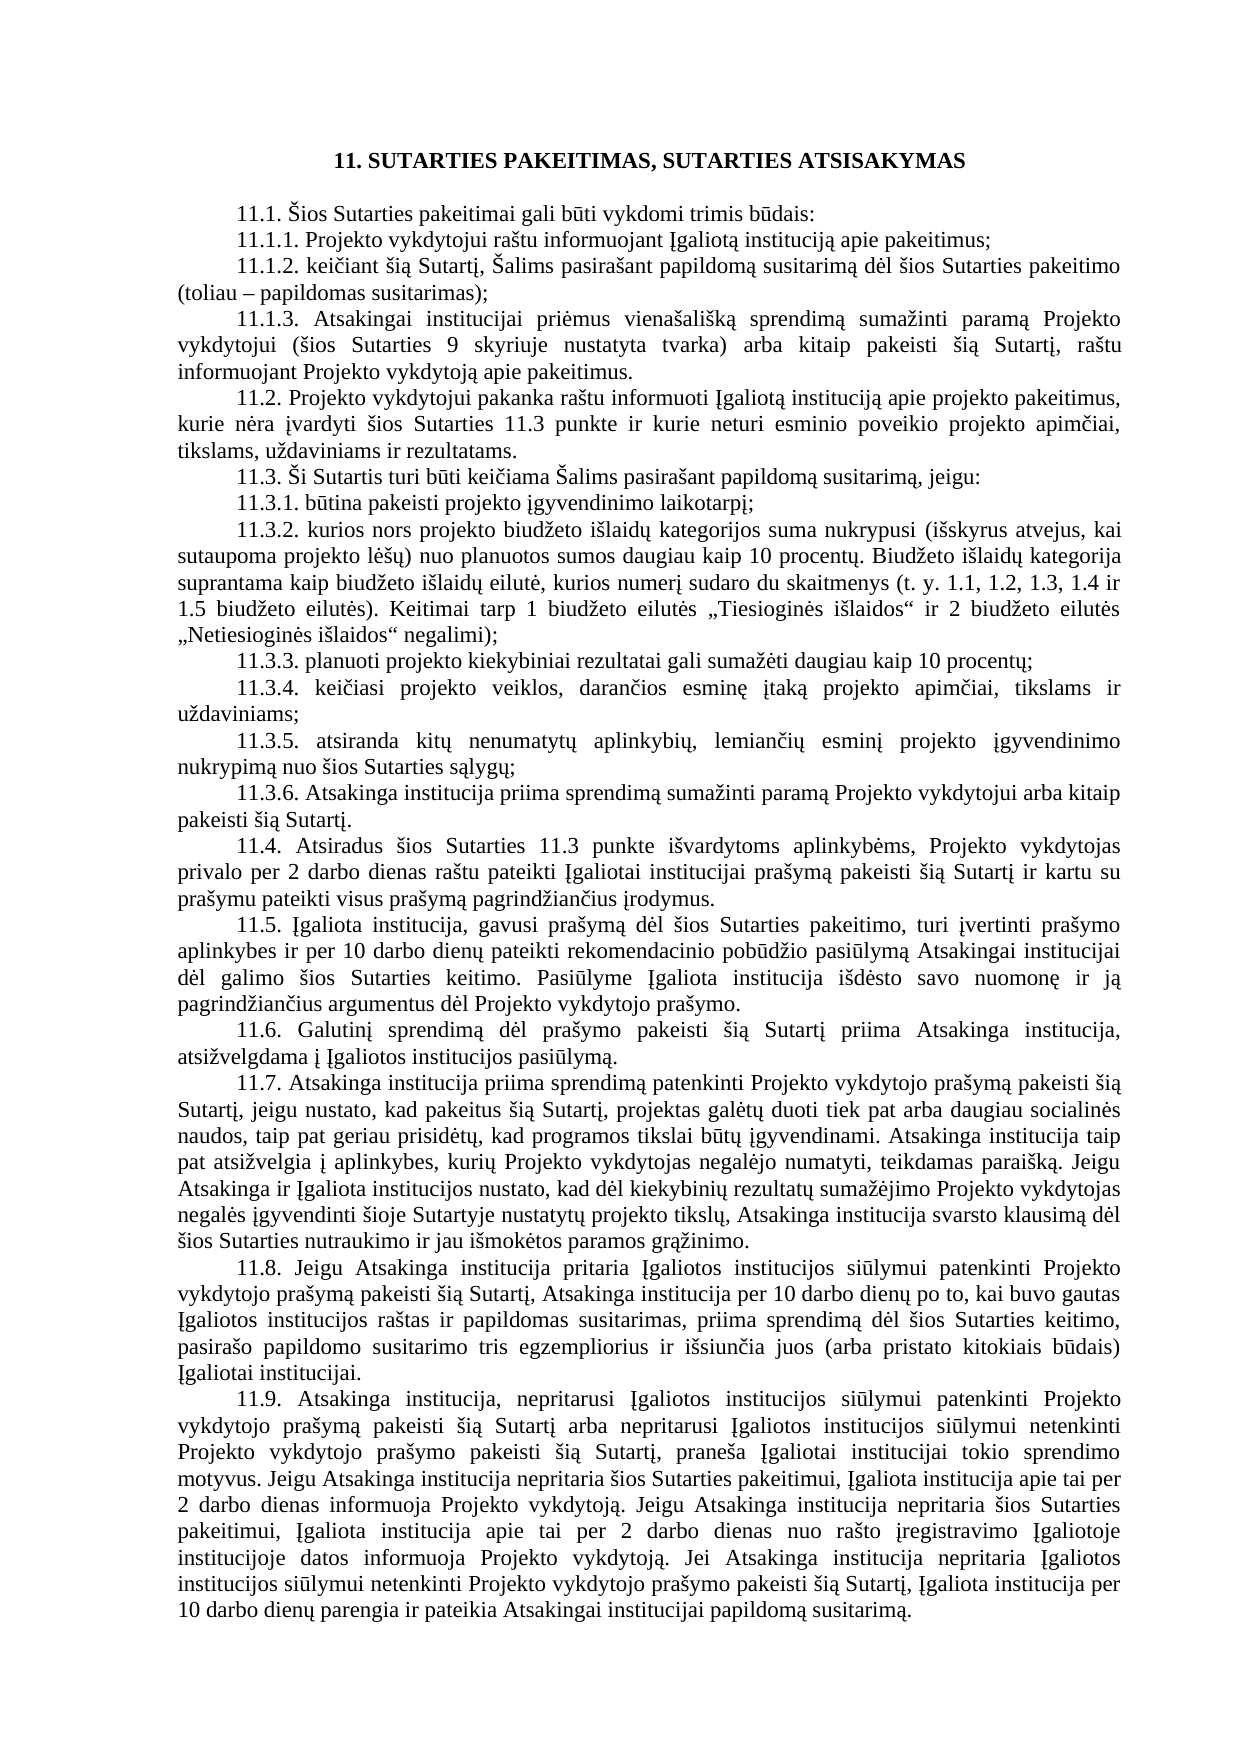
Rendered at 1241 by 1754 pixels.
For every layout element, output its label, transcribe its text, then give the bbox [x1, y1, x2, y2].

text 11.3.6. Atsakinga institucija priima sprendimą sumažinti paramą Projekto vykdytojui arba kitaip pakeisti šią Sutartį. [177, 779, 1122, 832]
text 11.3.1. būtina pakeisti projekto įgyvendinimo laikotarpį; [177, 489, 1122, 516]
text 11.4. Atsiradus šios Sutarties 11.3 punkte išvardytoms aplinkybėms, Projekto vykdytojas privalo per 2 darbo dienas raštu pateikti Įgaliotai institucijai prašymą pakeisti šią Sutartį ir kartu su prašymu pateikti visus prašymą pagrindžiančius įrodymus. [177, 832, 1122, 911]
text 11.6. Galutinį sprendimą dėl prašymo pakeisti šią Sutartį priima Atsakinga institucija, atsižvelgdama į Įgaliotos institucijos pasiūlymą. [177, 1017, 1122, 1069]
text 11.8. Jeigu Atsakinga institucija pritaria Įgaliotos institucijos siūlymui patenkinti Projekto vykdytojo prašymą pakeisti šią Sutartį, Atsakinga institucija per 10 darbo dienų po to, kai buvo gautas Įgaliotos institucijos raštas ir papildomas susitarimas, priima sprendimą dėl šios Sutarties keitimo, pasirašo papildomo susitarimo tris egzempliorius ir išsiunčia juos (arba pristato kitokiais būdais) Įgaliotai institucijai. [177, 1254, 1122, 1386]
text 11.9. Atsakinga institucija, nepritarusi Įgaliotos institucijos siūlymui patenkinti Projekto vykdytojo prašymą pakeisti šią Sutartį arba nepritarusi Įgaliotos institucijos siūlymui netenkinti Projekto vykdytojo prašymo pakeisti šią Sutartį, praneša Įgaliotai institucijai tokio sprendimo motyvus. Jeigu Atsakinga institucija nepritaria šios Sutarties pakeitimui, Įgaliota institucija apie tai per 2 darbo dienas informuoja Projekto vykdytoją. Jeigu Atsakinga institucija nepritaria šios Sutarties pakeitimui, Įgaliota institucija apie tai per 2 darbo dienas nuo rašto įregistravimo Įgaliotoje institucijoje datos informuoja Projekto vykdytoją. Jei Atsakinga institucija nepritaria Įgaliotos institucijos siūlymui netenkinti Projekto vykdytojo prašymo pakeisti šią Sutartį, Įgaliota institucija per 10 darbo dienų parengia ir pateikia Atsakingai institucijai papildomą susitarimą. [177, 1386, 1122, 1623]
text 11.5. Įgaliota institucija, gavusi prašymą dėl šios Sutarties pakeitimo, turi įvertinti prašymo aplinkybes ir per 10 darbo dienų pateikti rekomendacinio pobūdžio pasiūlymą Atsakingai institucijai dėl galimo šios Sutarties keitimo. Pasiūlyme Įgaliota institucija išdėsto savo nuomonę ir ją pagrindžiančius argumentus dėl Projekto vykdytojo prašymo. [177, 911, 1122, 1017]
text 11.3.5. atsiranda kitų nenumatytų aplinkybių, lemiančių esminį projekto įgyvendinimo nukrypimą nuo šios Sutarties sąlygų; [177, 727, 1122, 779]
text 11.3.3. planuoti projekto kiekybiniai rezultatai gali sumažėti daugiau kaip 10 procentų; [177, 648, 1122, 674]
text 11.1.2. keičiant šią Sutartį, Šalims pasirašant papildomą susitarimą dėl šios Sutarties pakeitimo (toliau – papildomas susitarimas); [177, 252, 1122, 305]
text 11. SUTARTIES PAKEITIMAS, SUTARTIES ATSISAKYMAS [177, 147, 1122, 173]
text 11.1.3. Atsakingai institucijai priėmus vienašališką sprendimą sumažinti paramą Projekto vykdytojui (šios Sutarties 9 skyriuje nustatyta tvarka) arba kitaip pakeisti šią Sutartį, raštu informuojant Projekto vykdytoją apie pakeitimus. [177, 305, 1122, 384]
text 11.2. Projekto vykdytojui pakanka raštu informuoti Įgaliotą instituciją apie projekto pakeitimus, kurie nėra įvardyti šios Sutarties 11.3 punkte ir kurie neturi esminio poveikio projekto apimčiai, tikslams, uždaviniams ir rezultatams. [177, 384, 1122, 463]
text 11.1.1. Projekto vykdytojui raštu informuojant Įgaliotą instituciją apie pakeitimus; [177, 226, 1122, 252]
text 11.1. Šios Sutarties pakeitimai gali būti vykdomi trimis būdais: [177, 199, 1122, 226]
text 11.3.2. kurios nors projekto biudžeto išlaidų kategorijos suma nukrypusi (išskyrus atvejus, kai sutaupoma projekto lėšų) nuo planuotos sumos daugiau kaip 10 procentų. Biudžeto išlaidų kategorija suprantama kaip biudžeto išlaidų eilutė, kurios numerį sudaro du skaitmenys (t. y. 1.1, 1.2, 1.3, 1.4 ir 1.5 biudžeto eilutės). Keitimai tarp 1 biudžeto eilutės „Tiesioginės išlaidos“ ir 2 biudžeto eilutės „Netiesioginės išlaidos“ negalimi); [177, 516, 1122, 648]
text 11.7. Atsakinga institucija priima sprendimą patenkinti Projekto vykdytojo prašymą pakeisti šią Sutartį, jeigu nustato, kad pakeitus šią Sutartį, projektas galėtų duoti tiek pat arba daugiau socialinės naudos, taip pat geriau prisidėtų, kad programos tikslai būtų įgyvendinami. Atsakinga institucija taip pat atsižvelgia į aplinkybes, kurių Projekto vykdytojas negalėjo numatyti, teikdamas paraišką. Jeigu Atsakinga ir Įgaliota institucijos nustato, kad dėl kiekybinių rezultatų sumažėjimo Projekto vykdytojas negalės įgyvendinti šioje Sutartyje nustatytų projekto tikslų, Atsakinga institucija svarsto klausimą dėl šios Sutarties nutraukimo ir jau išmokėtos paramos grąžinimo. [177, 1069, 1122, 1254]
text 11.3.4. keičiasi projekto veiklos, darančios esminę įtaką projekto apimčiai, tikslams ir uždaviniams; [177, 674, 1122, 727]
text 11.3. Ši Sutartis turi būti keičiama Šalims pasirašant papildomą susitarimą, jeigu: [177, 463, 1122, 489]
